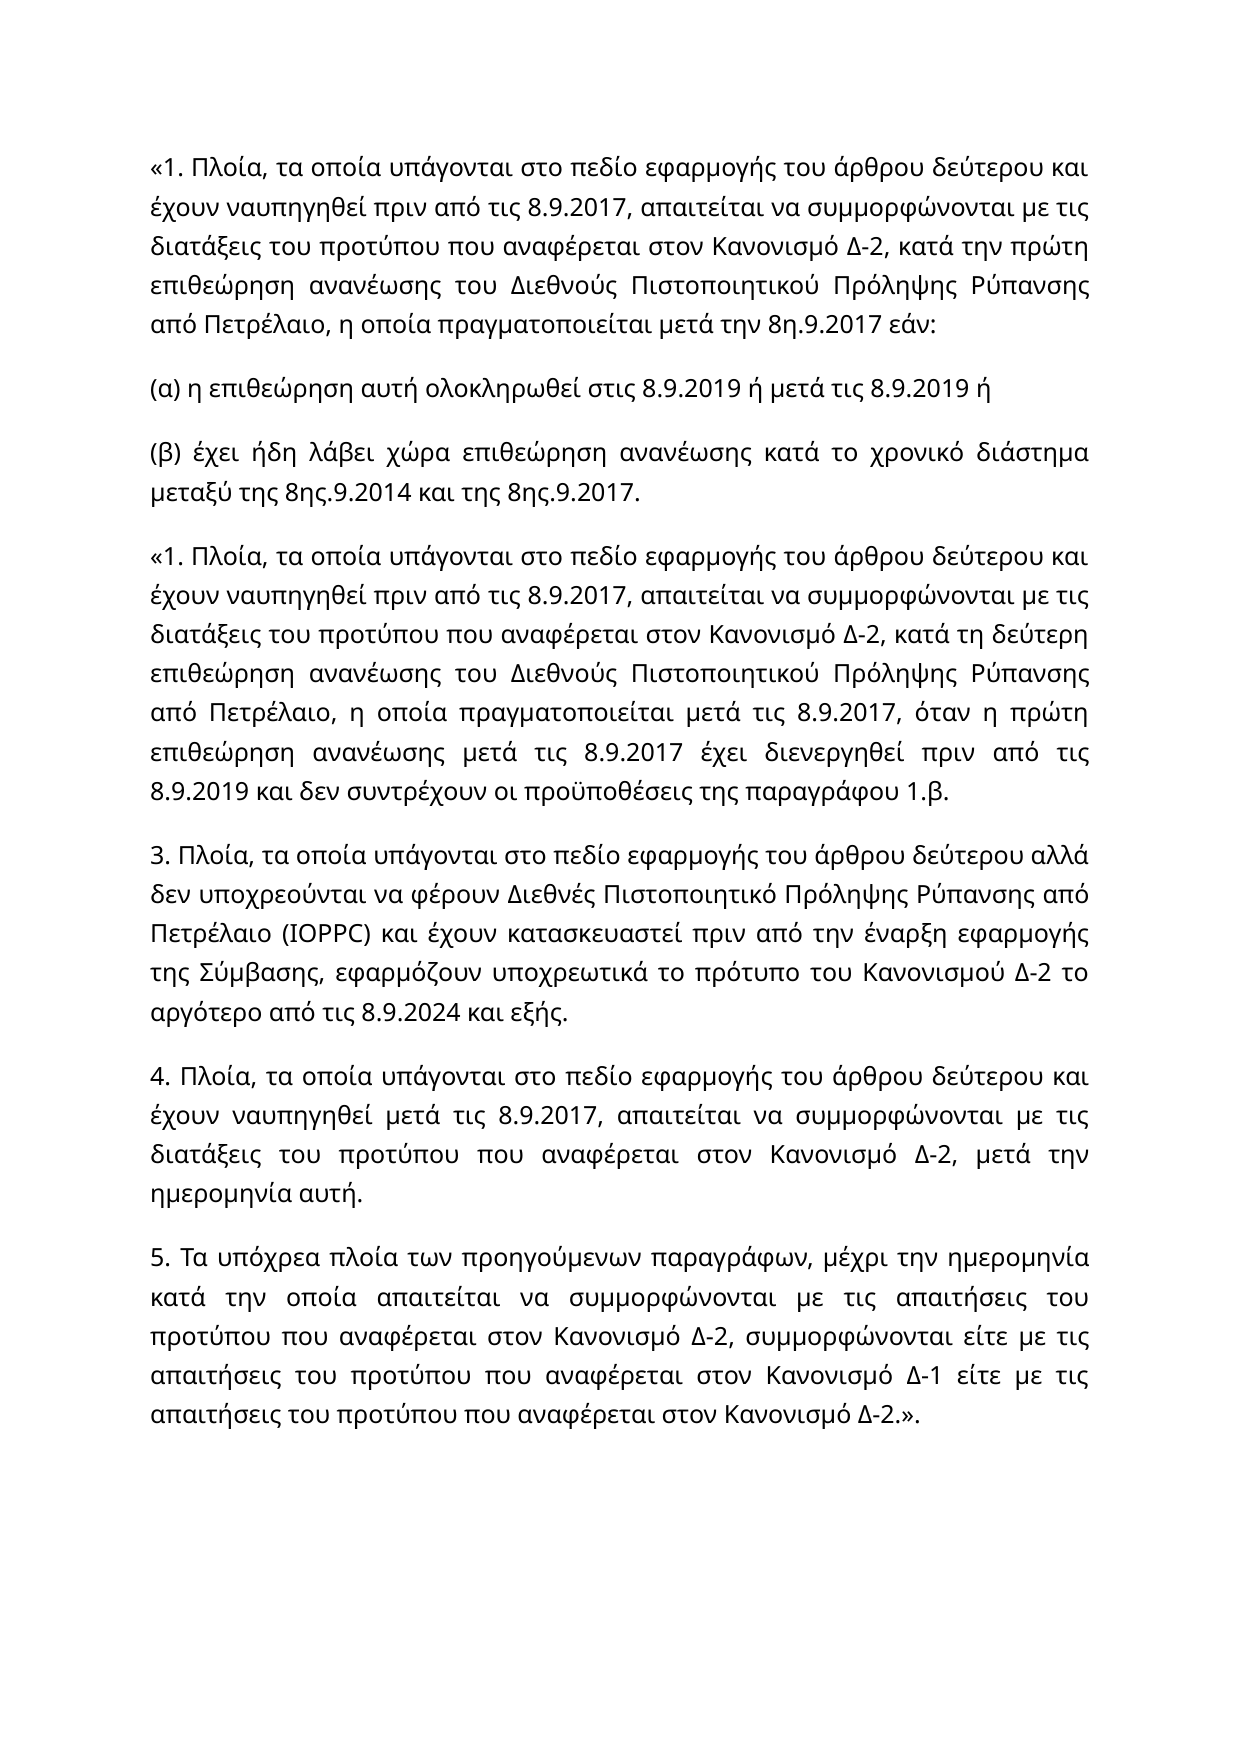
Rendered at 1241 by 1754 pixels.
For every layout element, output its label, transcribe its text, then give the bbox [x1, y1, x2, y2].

text 5. Τα υπόχρεα πλοία των προηγούμενων παραγράφων, μέχρι την ημερομηνία κατά την οποία απαιτείται να συμμορφώνονται με τις απαιτήσεις του προτύπου που αναφέρεται στον Κανονισμό Δ-2, συμμορφώνονται είτε με τις απαιτήσεις του προτύπου που αναφέρεται στον Κανονισμό Δ-1 είτε με τις απαιτήσεις του προτύπου που αναφέρεται στον Κανονισμό Δ-2.». [150, 1240, 1090, 1431]
text 3. Πλοία, τα οποία υπάγονται στο πεδίο εφαρμογής του άρθρου δεύτερου αλλά δεν υποχρεούνται να φέρουν Διεθνές Πιστοποιητικό Πρόληψης Ρύπανσης από Πετρέλαιο (IOPPC) και έχουν κατασκευαστεί πριν από την έναρξη εφαρμογής της Σύμβασης, εφαρμόζουν υποχρεωτικά το πρότυπο του Κανονισμού Δ-2 το αργότερο από τις 8.9.2024 και εξής. [150, 837, 1090, 1028]
text «1. Πλοία, τα οποία υπάγονται στο πεδίο εφαρμογής του άρθρου δεύτερου και έχουν ναυπηγηθεί πριν από τις 8.9.2017, απαιτείται να συμμορφώνονται με τις διατάξεις του προτύπου που αναφέρεται στον Κανονισμό Δ-2, κατά τη δεύτερη επιθεώρηση ανανέωσης του Διεθνούς Πιστοποιητικού Πρόληψης Ρύπανσης από Πετρέλαιο, η οποία πραγματοποιείται μετά τις 8.9.2017, όταν η πρώτη επιθεώρηση ανανέωσης μετά τις 8.9.2017 έχει διενεργηθεί πριν από τις 8.9.2019 και δεν συντρέχουν οι προϋποθέσεις της παραγράφου 1.β. [150, 538, 1090, 807]
text (β) έχει ήδη λάβει χώρα επιθεώρηση ανανέωσης κατά το χρονικό διάστημα μεταξύ της 8ης.9.2014 και της 8ης.9.2017. [150, 435, 1090, 508]
text 4. Πλοία, τα οποία υπάγονται στο πεδίο εφαρμογής του άρθρου δεύτερου και έχουν ναυπηγηθεί μετά τις 8.9.2017, απαιτείται να συμμορφώνονται με τις διατάξεις του προτύπου που αναφέρεται στον Κανονισμό Δ-2, μετά την ημερομηνία αυτή. [150, 1058, 1090, 1210]
text (α) η επιθεώρηση αυτή ολοκληρωθεί στις 8.9.2019 ή μετά τις 8.9.2019 ή [150, 371, 1090, 405]
text «1. Πλοία, τα οποία υπάγονται στο πεδίο εφαρμογής του άρθρου δεύτερου και έχουν ναυπηγηθεί πριν από τις 8.9.2017, απαιτείται να συμμορφώνονται με τις διατάξεις του προτύπου που αναφέρεται στον Κανονισμό Δ-2, κατά την πρώτη επιθεώρηση ανανέωσης του Διεθνούς Πιστοποιητικού Πρόληψης Ρύπανσης από Πετρέλαιο, η οποία πραγματοποιείται μετά την 8η.9.2017 εάν: [150, 150, 1090, 341]
